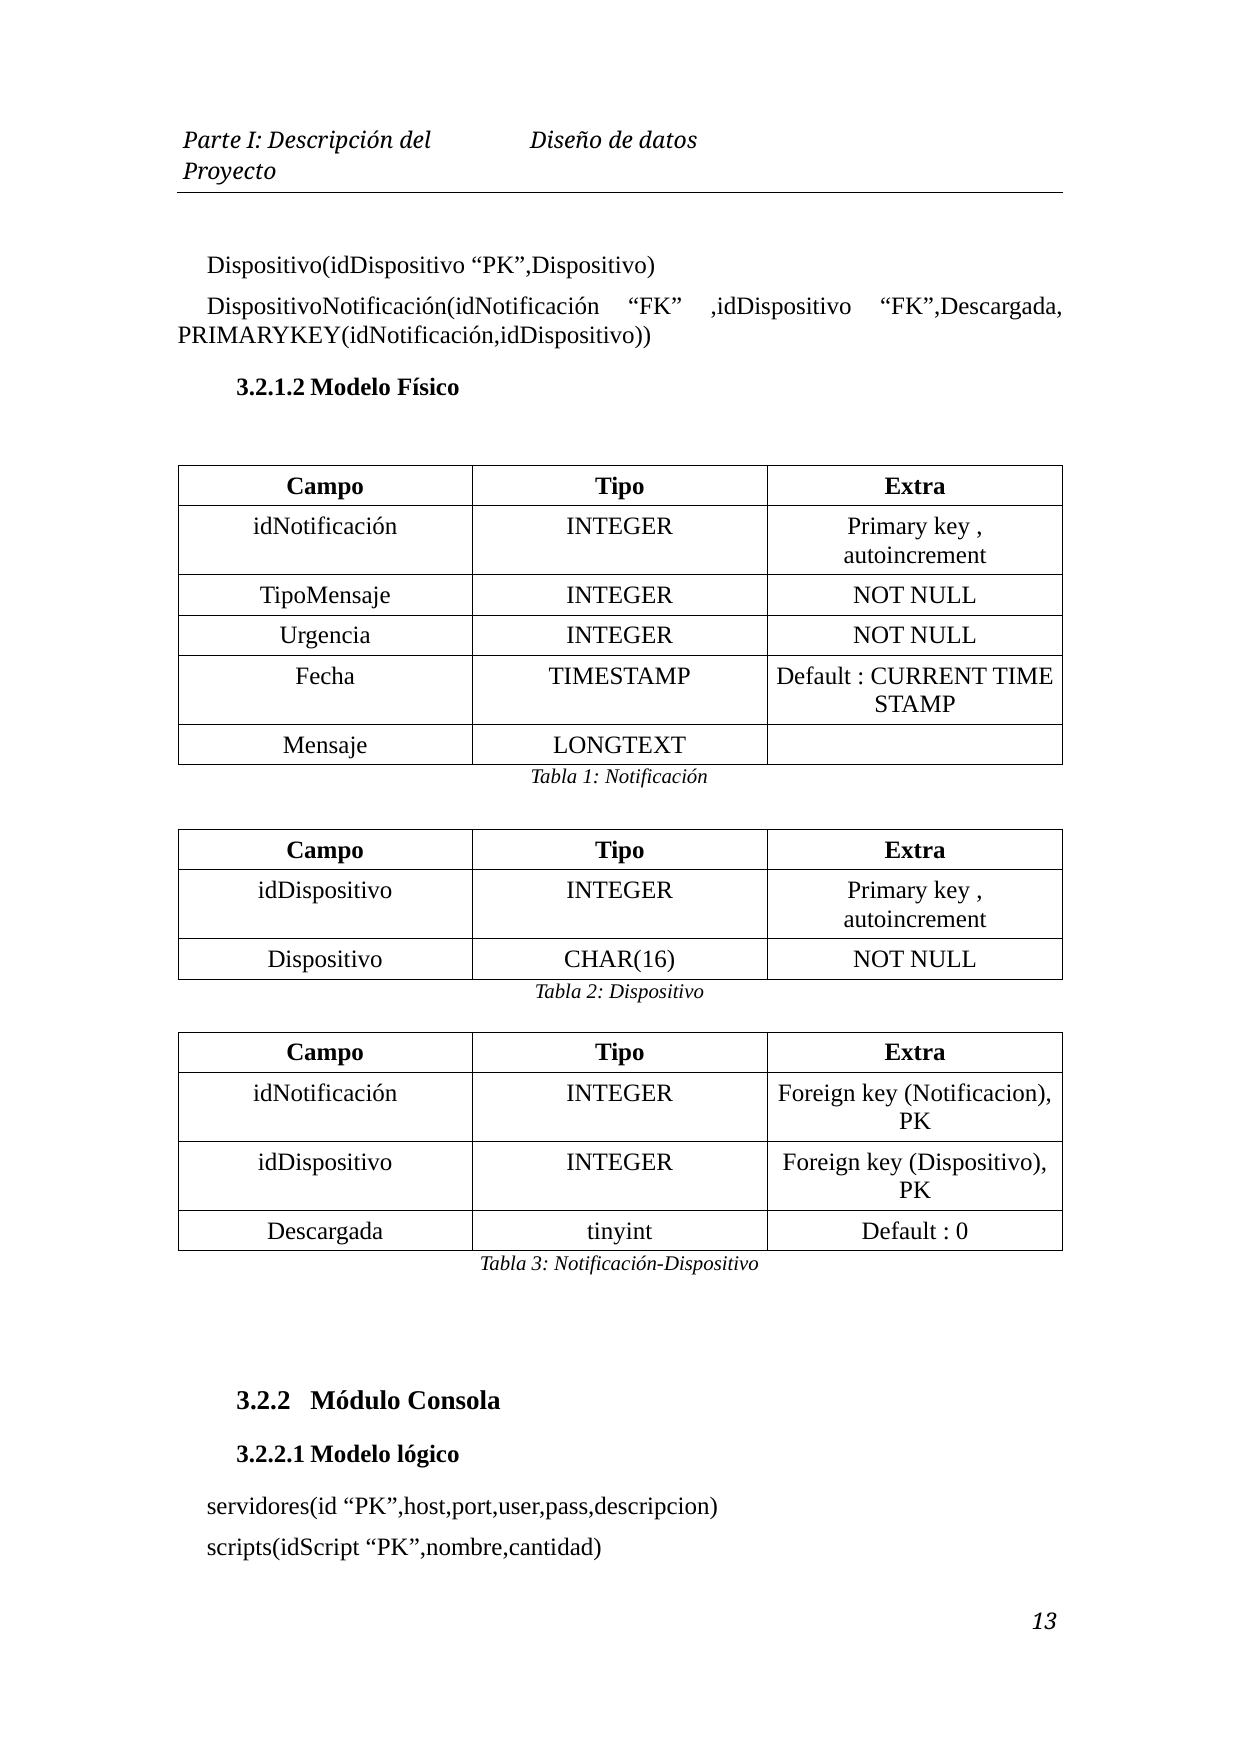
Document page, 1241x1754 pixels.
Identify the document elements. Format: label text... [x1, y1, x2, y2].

text Dispositivo(idDispositivo “PK”,Dispositivo) [177, 250, 1063, 279]
table_cell idDispositivo [179, 870, 472, 938]
table_cell CHAR(16) [473, 939, 767, 979]
table_cell Default : 0 [768, 1211, 1062, 1250]
subtitle Módulo Consola [236, 1384, 1004, 1415]
text DispositivoNotificación(idNotificación “FK” ,idDispositivo “FK”,Descargada, PRIMARYKEY(idNotificación,idDispositivo)) [177, 291, 1063, 348]
table_header Extra [768, 466, 1062, 505]
text scripts(idScript “PK”,nombre,cantidad) [177, 1532, 1063, 1561]
table_header Campo [179, 466, 472, 505]
table_cell Primary key , autoincrement [768, 870, 1062, 938]
table_cell idNotificación [179, 506, 472, 574]
table_cell idDispositivo [179, 1142, 472, 1210]
table_cell INTEGER [473, 506, 767, 574]
table_header Extra [768, 830, 1062, 869]
text Tabla 3: Notificación-Dispositivo [177, 1250, 1063, 1274]
table_cell INTEGER [473, 1142, 767, 1210]
table_cell Urgencia [179, 616, 472, 655]
table_cell INTEGER [473, 575, 767, 614]
table_cell Descargada [179, 1211, 472, 1250]
table_header Campo [179, 1033, 472, 1072]
table_cell Dispositivo [179, 939, 472, 979]
table_cell Fecha [179, 656, 472, 724]
table_cell LONGTEXT [473, 725, 767, 764]
table_header Tipo [473, 466, 767, 505]
table_cell Mensaje [179, 725, 472, 764]
subtitle Modelo Físico [236, 372, 1063, 401]
table_cell INTEGER [473, 1073, 767, 1141]
table_cell INTEGER [473, 870, 767, 938]
text servidores(id “PK”,host,port,user,pass,descripcion) [177, 1491, 1063, 1520]
table_cell INTEGER [473, 616, 767, 655]
table_header Tipo [473, 1033, 767, 1072]
table_cell NOT NULL [768, 616, 1062, 655]
table_cell Default : CURRENT TIME STAMP [768, 656, 1062, 724]
table_header Campo [179, 830, 472, 869]
table_cell TipoMensaje [179, 575, 472, 614]
table_cell Primary key , autoincrement [768, 506, 1062, 574]
table_cell [768, 725, 1062, 764]
table_cell TIMESTAMP [473, 656, 767, 724]
table_header Extra [768, 1033, 1062, 1072]
table_cell Foreign key (Dispositivo), PK [768, 1142, 1062, 1210]
table_cell NOT NULL [768, 575, 1062, 614]
table_cell tinyint [473, 1211, 767, 1250]
text Tabla 1: Notificación [177, 764, 1063, 788]
table_cell idNotificación [179, 1073, 472, 1141]
table_header Tipo [473, 830, 767, 869]
text Tabla 2: Dispositivo [177, 979, 1063, 1003]
table_cell Foreign key (Notificacion), PK [768, 1073, 1062, 1141]
subtitle Modelo lógico [236, 1439, 1063, 1468]
table_cell NOT NULL [768, 939, 1062, 979]
